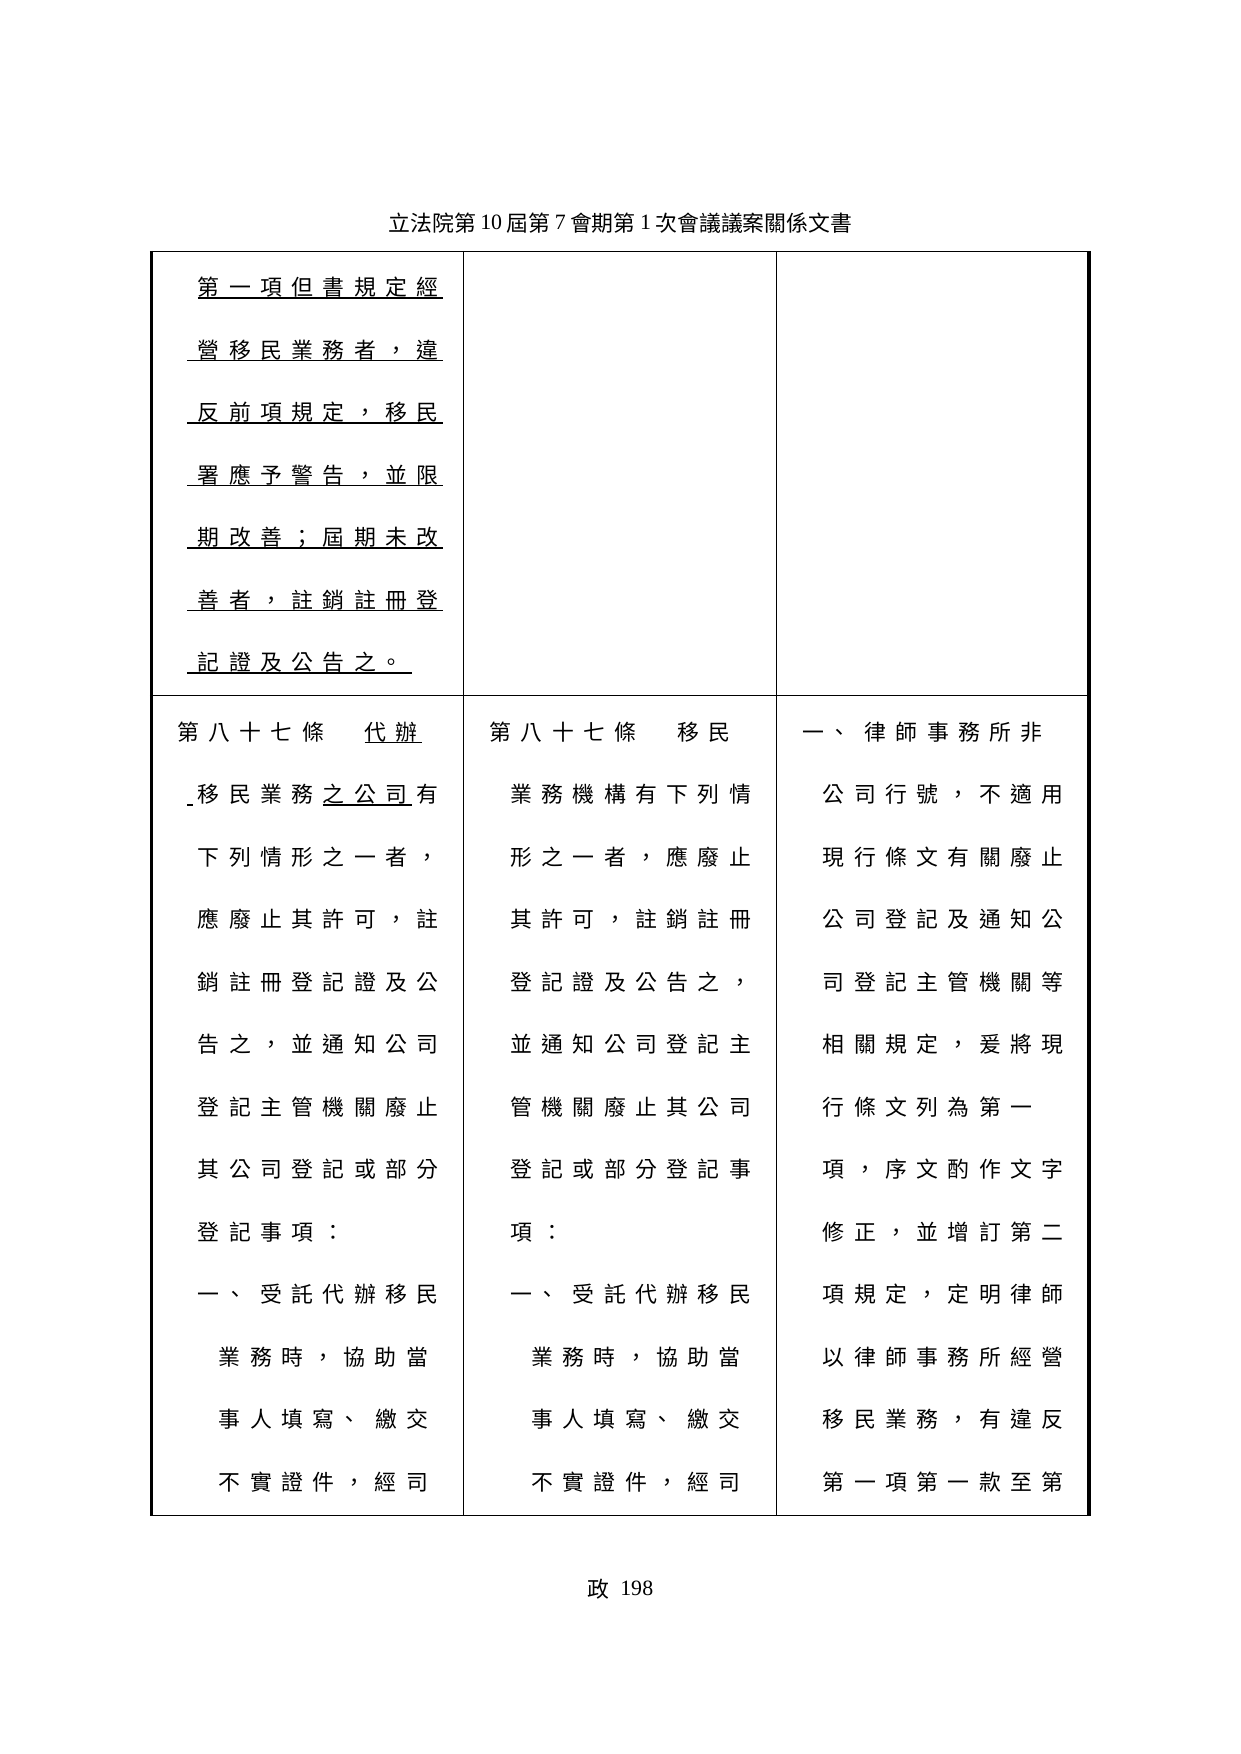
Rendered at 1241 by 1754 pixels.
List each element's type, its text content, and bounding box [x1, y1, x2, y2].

table_cell 第八十七條 代辦移民業務之公司有下列情形之一者，應廢止其許可，註銷註冊登記證及公告之，並通知公司登記主管機關廢止其公司登記或部分登記事項： 一、受託代辦移民業務時，協助當事人填寫、繳交不實證件，經司 [153, 696, 463, 1514]
table_cell 第八十七條 移民業務機構有下列情形之一者，應廢止其許可，註銷註冊登記證及公告之，並通知公司登記主管機關廢止其公司登記或部分登記事項： 一、受託代辦移民業務時，協助當事人填寫、繳交不實證件，經司 [464, 696, 776, 1514]
table_cell [464, 252, 776, 695]
table_cell [777, 252, 1087, 695]
table_cell 第一項但書規定經營移民業務者，違反前項規定，移民署應予警告，並限期改善；屆期未改善者，註銷註冊登記證及公告之。 [153, 252, 463, 695]
table_cell 一、律師事務所非公司行號，不適用現行條文有關廢止公司登記及通知公司登記主管機關等相關規定，爰將現行條文列為第一項，序文酌作文字修正，並增訂第二項規定，定明律師以律師事務所經營移民業務，有違反第一項第一款至第 [777, 696, 1087, 1514]
